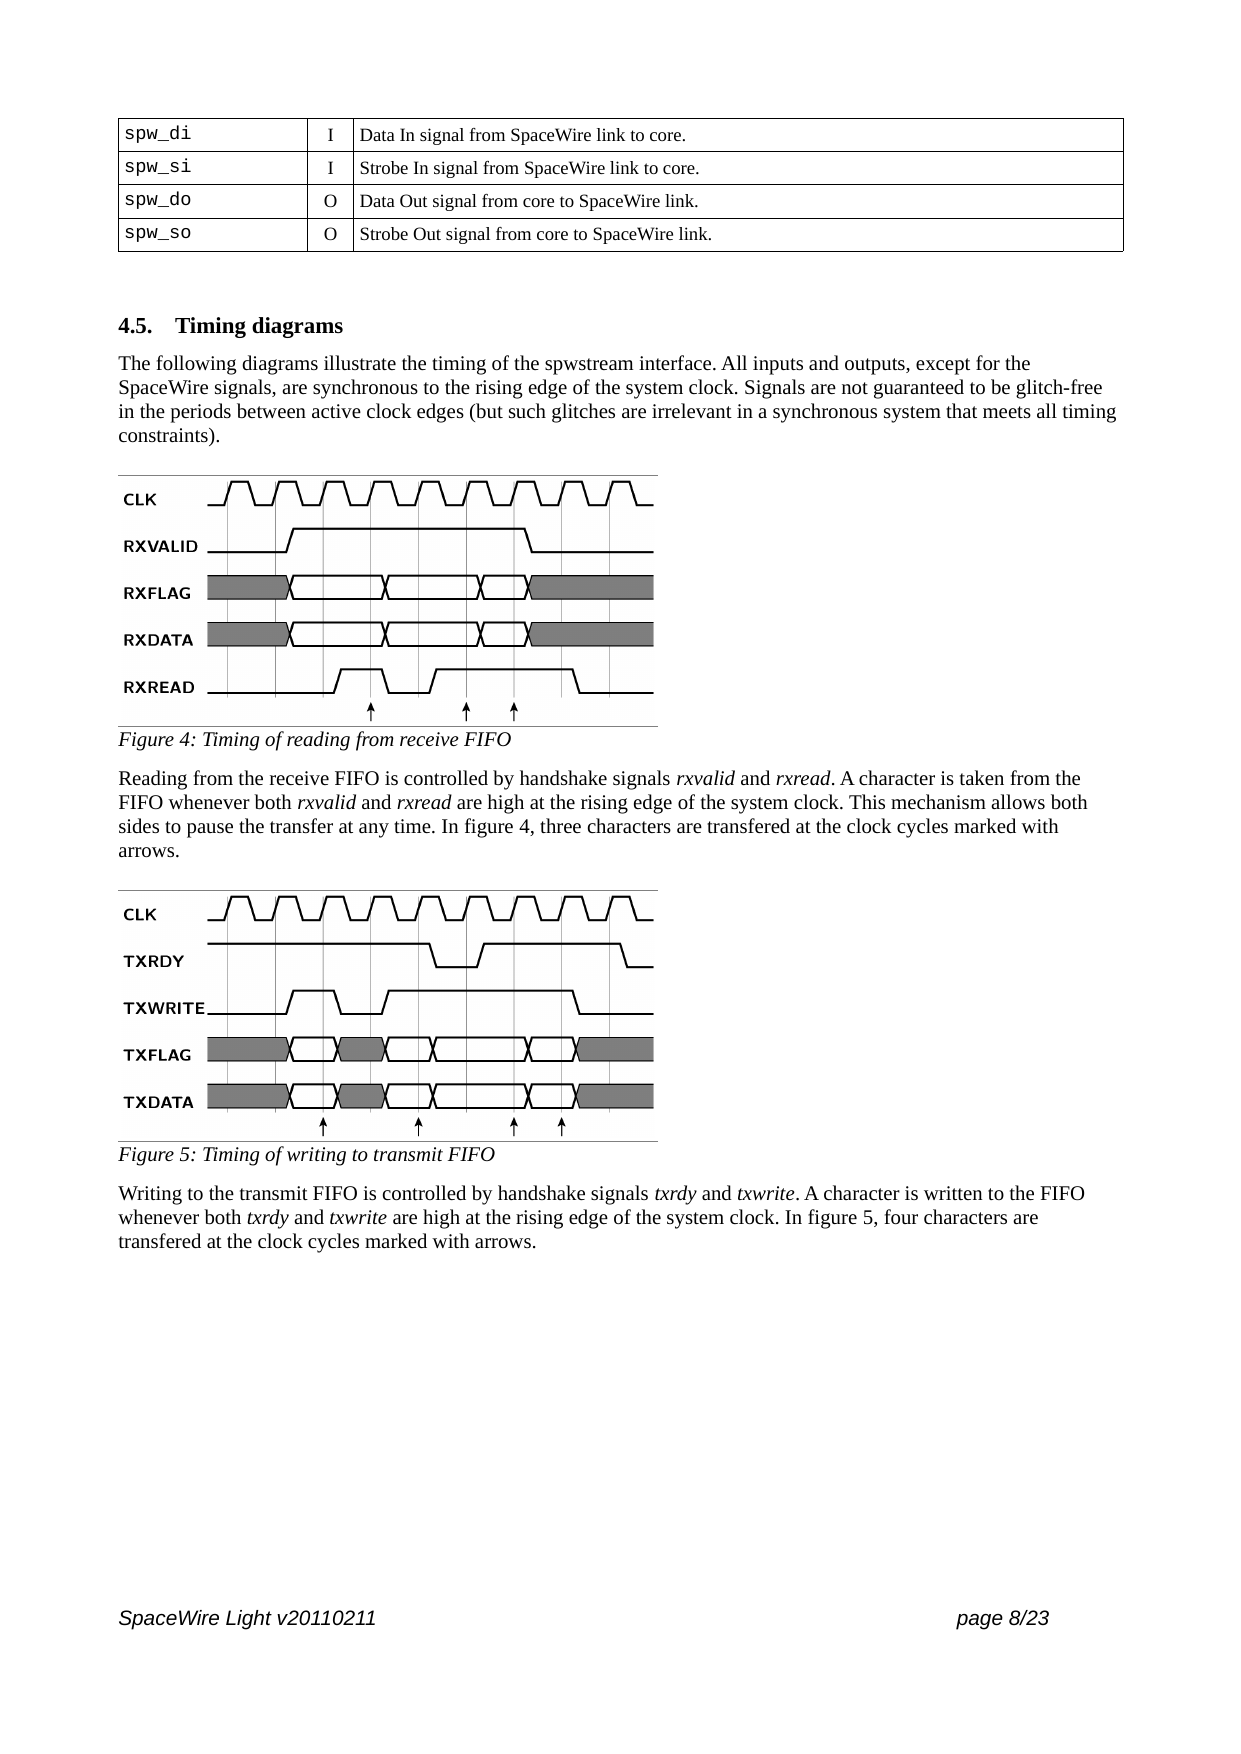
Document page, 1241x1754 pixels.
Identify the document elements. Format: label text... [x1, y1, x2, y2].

text Figure 4: Timing of reading from receive FIFO [118, 727, 658, 751]
picture [121, 478, 655, 723]
text [118, 891, 658, 1141]
table_cell I [308, 119, 353, 151]
text Reading from the receive FIFO is controlled by handshake signals rxvalid and rxread. A character is taken from the FIFO whenever both rxvalid and rxread are high at the rising edge of the system clock. This mechanism allows both sides to pause the transfer at any time. In figure 4, three characters are transfered at the clock cycles marked with arrows. [118, 460, 1122, 862]
table_cell spw_si [119, 152, 307, 184]
text Figure 5: Timing of writing to transmit FIFO [118, 1142, 658, 1166]
text [118, 476, 658, 726]
table_cell Strobe In signal from SpaceWire link to core. [354, 152, 1123, 184]
table_cell spw_so [119, 219, 307, 251]
table_cell Strobe Out signal from core to SpaceWire link. [354, 219, 1123, 251]
table_cell O [308, 219, 353, 251]
text Writing to the transmit FIFO is controlled by handshake signals txrdy and txwrite. A character is written to the FIFO whenever both txrdy and txwrite are high at the rising edge of the system clock. In figure 5, four characters are transfered at the clock cycles marked with arrows. [118, 875, 1122, 1253]
subtitle Timing diagrams [118, 312, 1122, 339]
table_cell Data In signal from SpaceWire link to core. [354, 119, 1123, 151]
table_cell I [308, 152, 353, 184]
table_cell O [308, 185, 353, 217]
picture [121, 893, 655, 1138]
table_cell spw_do [119, 185, 307, 217]
text The following diagrams illustrate the timing of the spwstream interface. All inputs and outputs, except for the SpaceWire signals, are synchronous to the rising edge of the system clock. Signals are not guaranteed to be glitch-free in the periods between active clock edges (but such glitches are irrelevant in a synchronous system that meets all timing constraints). [118, 351, 1122, 447]
table_cell spw_di [119, 119, 307, 151]
table_cell Data Out signal from core to SpaceWire link. [354, 185, 1123, 217]
